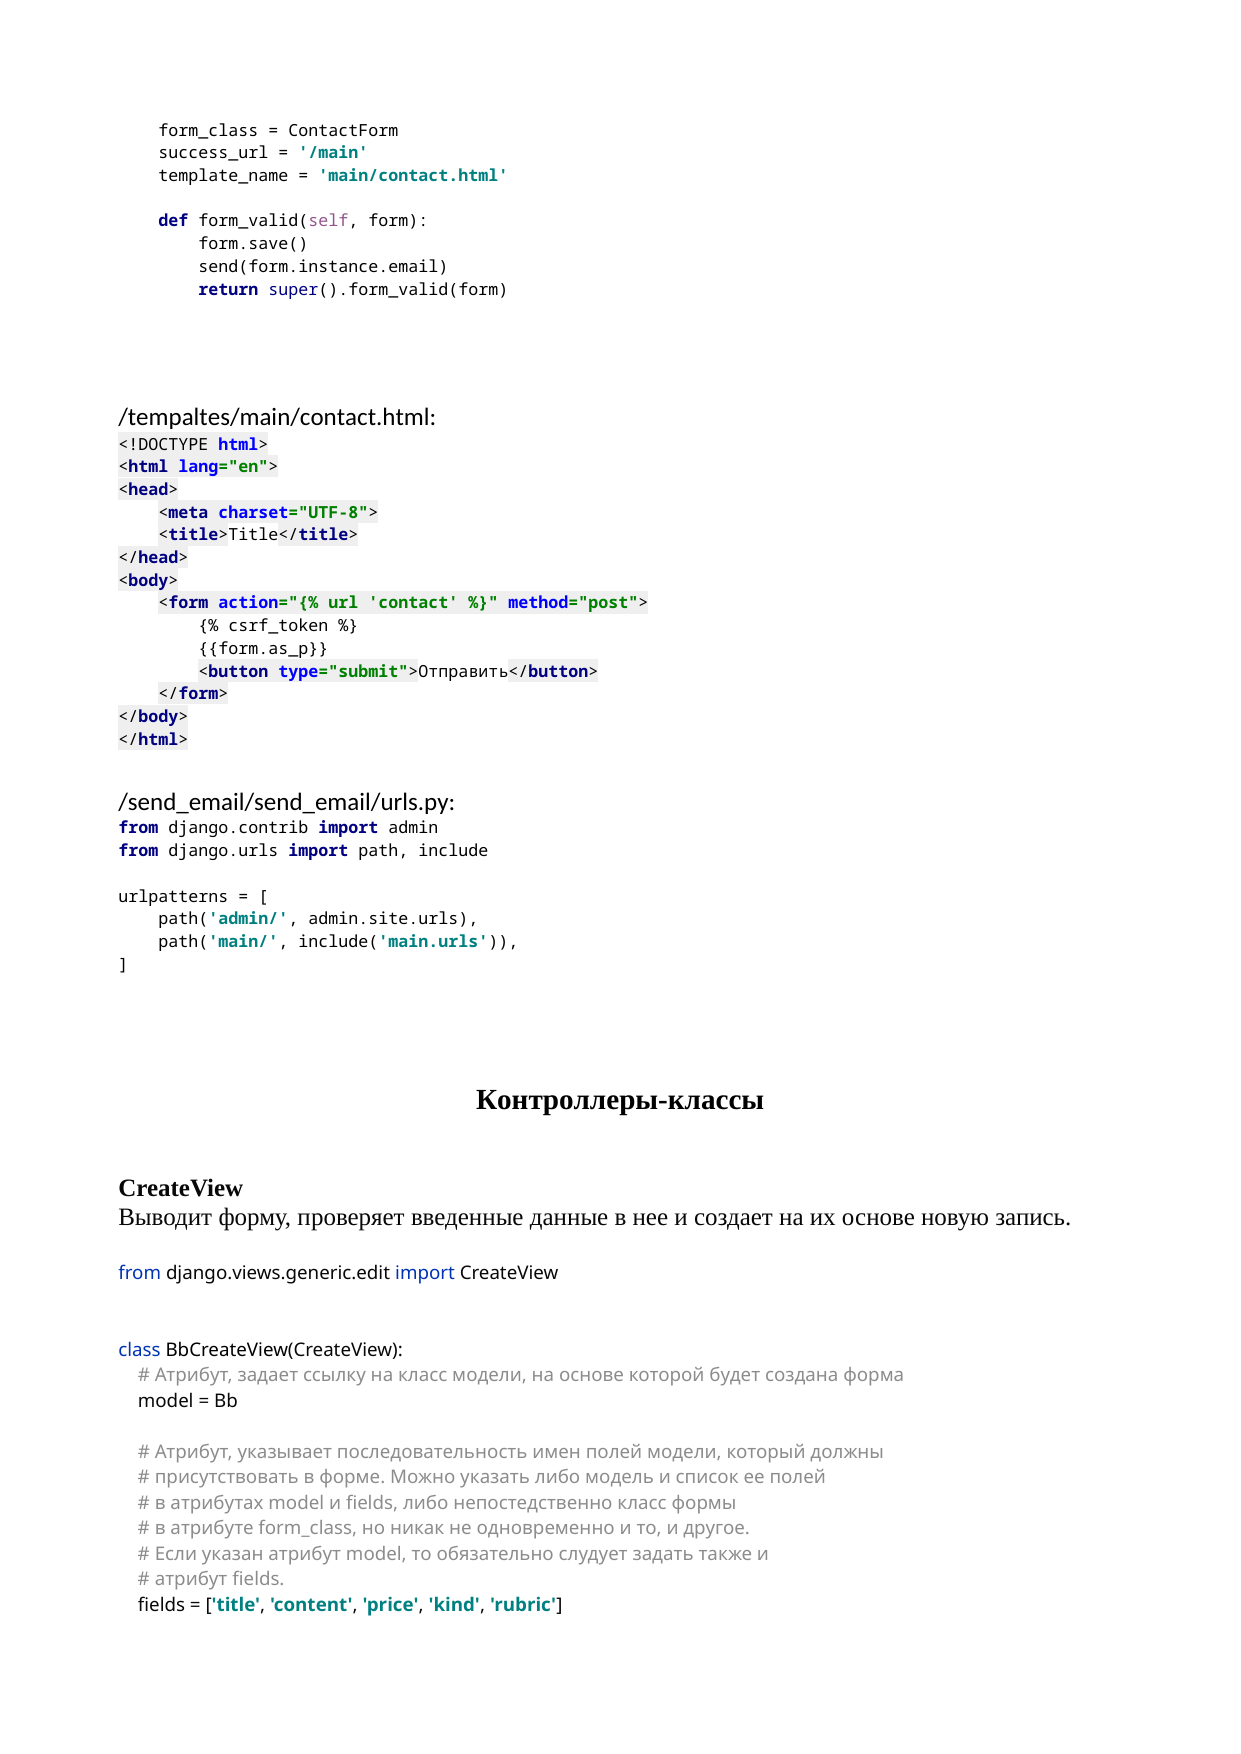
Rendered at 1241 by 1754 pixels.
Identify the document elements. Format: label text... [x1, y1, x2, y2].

text Контроллеры-классы [118, 1082, 1122, 1116]
text CreateView [118, 1173, 1122, 1202]
text from django.contrib import admin from django.urls import path, include urlpatterns = [ path('admin/', admin.site.urls), path('main/', include('main.urls')), ] [118, 816, 1122, 975]
text from django.views.generic.edit import CreateView [118, 1259, 1122, 1285]
text /send_email/send_email/urls.py: [118, 786, 1122, 816]
text <!DOCTYPE html> <html lang="en"> <head> <meta charset="UTF-8"> <title>Title</title> </head> <body> <form action="{% url 'contact' %}" method="post"> {% csrf_token %} {{form.as_p}} <button type="submit">Отправить</button> </form> </body> </html> [118, 432, 1122, 750]
text form_class = ContactForm success_url = '/main' template_name = 'main/contact.html' def form_valid(self, form): form.save() send(form.instance.email) return super().form_valid(form) [118, 118, 1122, 300]
text class BbCreateView(CreateView): # Атрибут, задает ссылку на класс модели, на основе которой будет создана форма model = Bb # Атрибут, указывает последовательность имен полей модели, который должны # присутствовать в форме. Можно указать либо модель и список ее полей # в атрибутах model и fields, либо непостедственно класс формы # в атрибуте form_class, но никак не одновременно и то, и другое. # Если указан атрибут model, то обязательно слудует задать также и # атрибут fields. fields = ['title', 'content', 'price', 'kind', 'rubric'] [118, 1336, 1122, 1617]
text Выводит форму, проверяет введенные данные в нее и создает на их основе новую запись. [118, 1202, 1122, 1231]
text /tempaltes/main/contact.html: [118, 402, 1122, 432]
